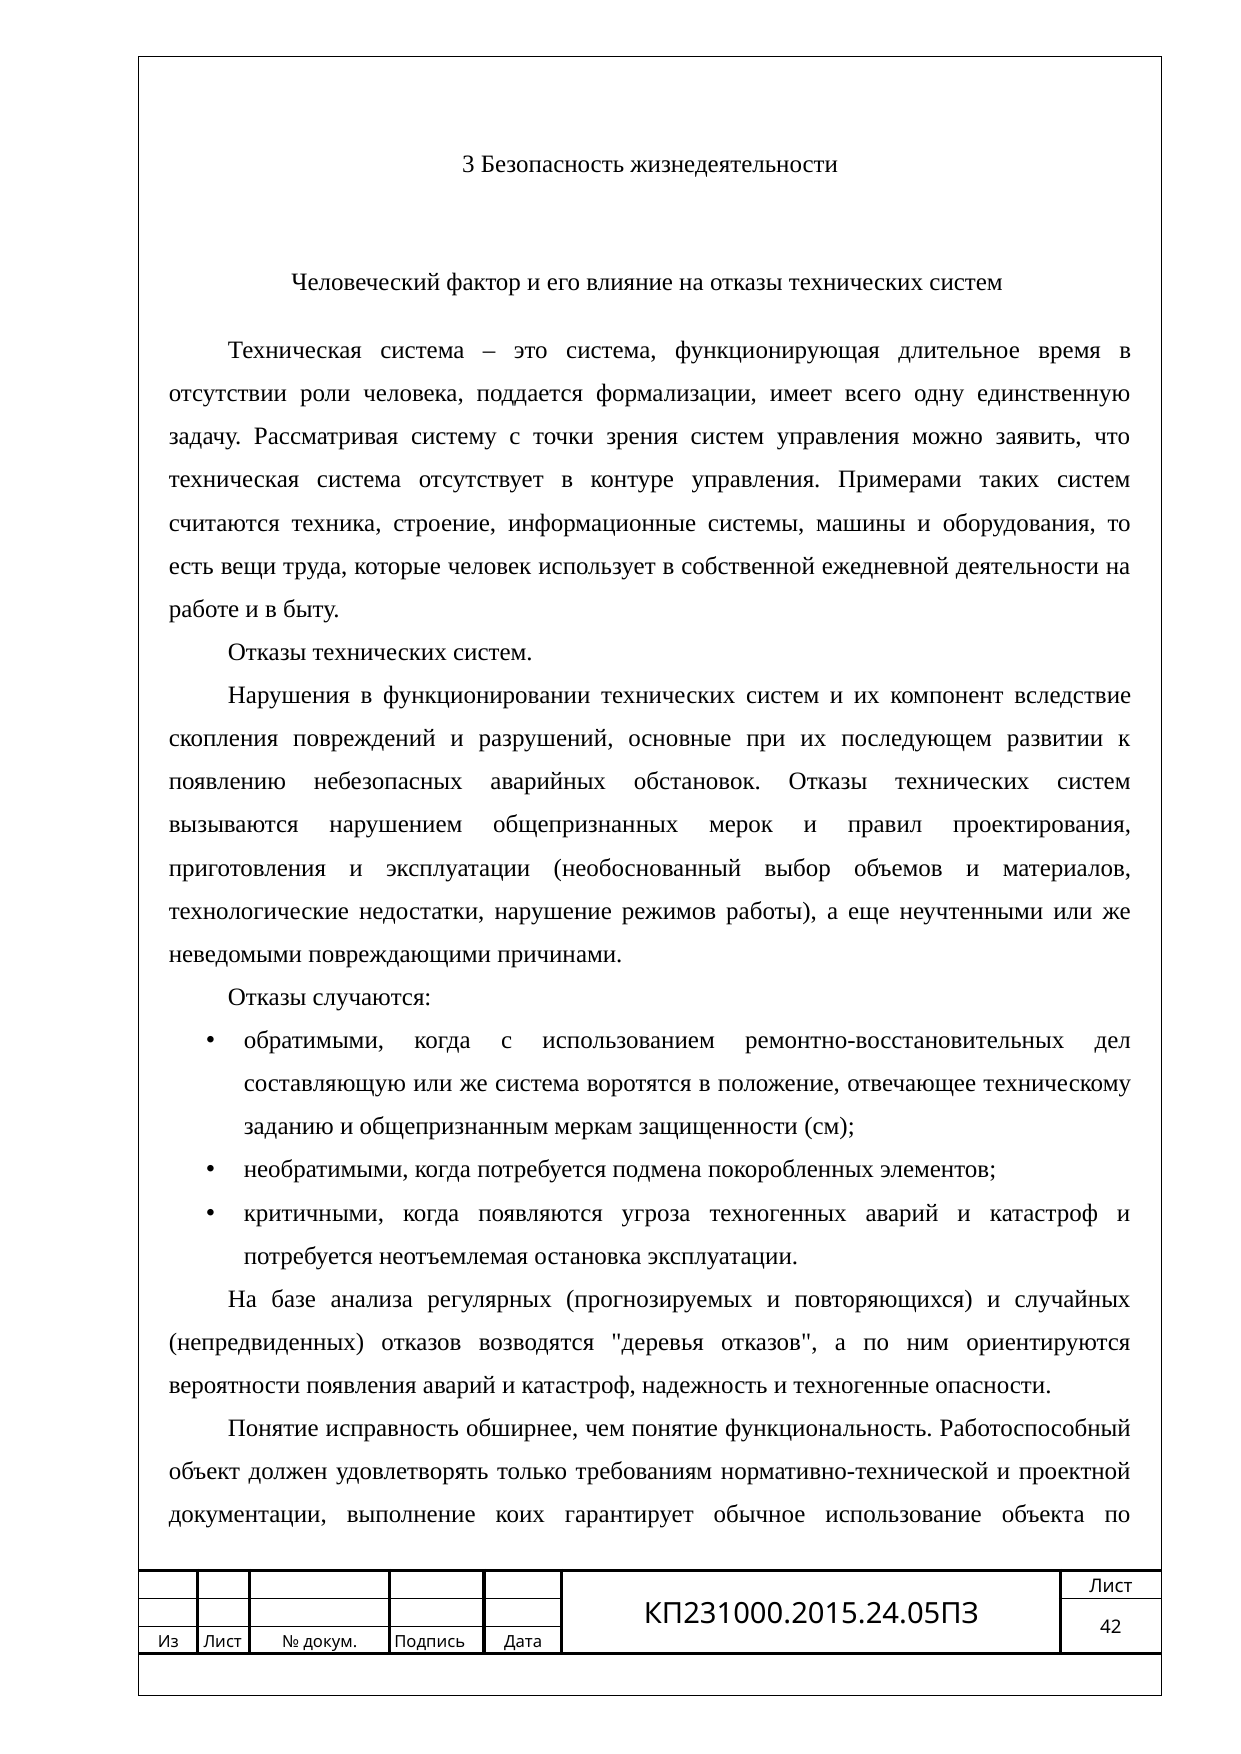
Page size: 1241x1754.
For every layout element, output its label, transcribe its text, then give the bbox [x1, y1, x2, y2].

subtitle 3 Безопасность жизнедеятельности [168, 149, 1132, 178]
text На базе анализа регулярных (прогнозируемых и повторяющихся) и случайных (непредвиденных) отказов возводятся "деревья отказов", а по ним ориентируются вероятности появления аварий и катастроф, надежность и техногенные опасности. [168, 1284, 1132, 1399]
text Нарушения в функционировании технических систем и их компонент вследствие скопления повреждений и разрушений, основные при их последующем развитии к появлению небезопасных аварийных обстановок. Отказы технических систем вызываются нарушением общепризнанных мерок и правил проектирования, приготовления и эксплуатации (необоснованный выбор объемов и материалов, технологические недостатки, нарушение режимов работы), а еще неучтенными или же неведомыми повреждающими причинами. [168, 680, 1132, 968]
text Понятие исправность обширнее, чем понятие функциональность. Работоспособный объект должен удовлетворять только требованиям нормативно-технической и проектной документации, выполнение коих гарантирует обычное использование объекта по [168, 1413, 1132, 1528]
list необратимыми, когда потребуется подмена покоробленных элементов; [206, 1154, 1132, 1183]
text Отказы технических систем. [168, 637, 1132, 666]
list обратимыми, когда с использованием ремонтно-восстановительных дел составляющую или же система воротятся в положение, отвечающее техническому заданию и общепризнанным меркам защищенности (см); [206, 1025, 1132, 1140]
text Отказы случаются: [168, 982, 1132, 1011]
list критичными, когда появляются угроза техногенных аварий и катастроф и потребуется неотъемлемая остановка эксплуатации. [206, 1198, 1132, 1269]
subtitle Человеческий фактор и его влияние на отказы технических систем [168, 267, 1132, 296]
text Техническая система – это система, функционирующая длительное время в отсутствии роли человека, поддается формализации, имеет всего одну единственную задачу. Рассматривая систему с точки зрения систем управления можно заявить, что техническая система отсутствует в контуре управления. Примерами таких систем считаются техника, строение, информационные системы, машины и оборудования, то есть вещи труда, которые человек использует в собственной ежедневной деятельности на работе и в быту. [168, 335, 1132, 623]
